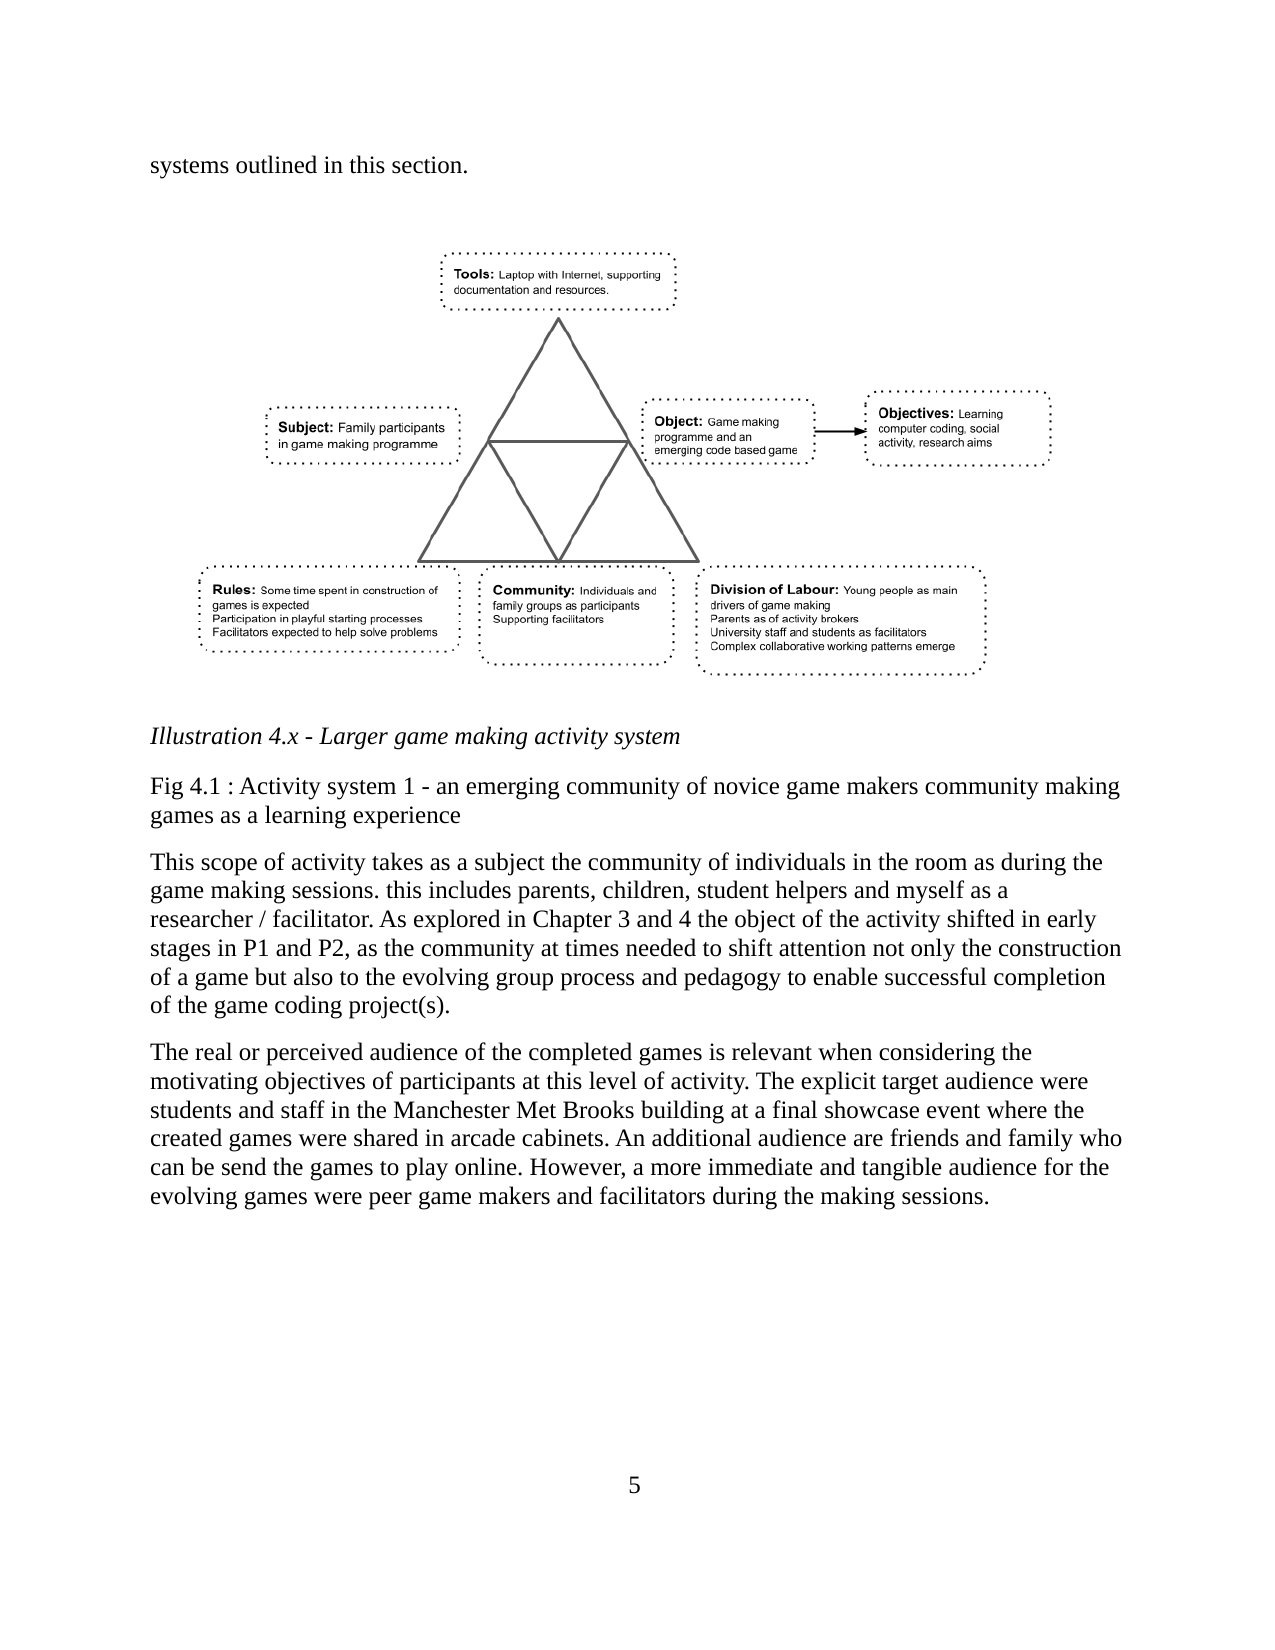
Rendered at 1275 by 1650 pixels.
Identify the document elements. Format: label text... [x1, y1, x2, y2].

text Illustration 4.x - Larger game making activity system [150, 721, 1125, 750]
text Fig 4.1 : Activity system 1 - an emerging community of novice game makers community making games as a learning experience [150, 771, 1125, 829]
text This scope of activity takes as a subject the community of individuals in the room as during the game making sessions. this includes parents, children, student helpers and myself as a researcher / facilitator. As explored in Chapter 3 and 4 the object of the activity shifted in early stages in P1 and P2, as the community at times needed to shift attention not only the construction of a game but also to the evolving group process and pedagogy to enable successful completion of the game coding project(s). [150, 847, 1125, 1019]
text systems outlined in this section. [150, 150, 1125, 179]
picture [150, 187, 1077, 709]
text The real or perceived audience of the completed games is relevant when considering the motivating objectives of participants at this level of activity. The explicit target audience were students and staff in the Manchester Met Brooks building at a final showcase event where the created games were shared in arcade cabinets. An additional audience are friends and family who can be send the games to play online. However, a more immediate and tangible audience for the evolving games were peer game makers and facilitators during the making sessions. [150, 1037, 1125, 1210]
